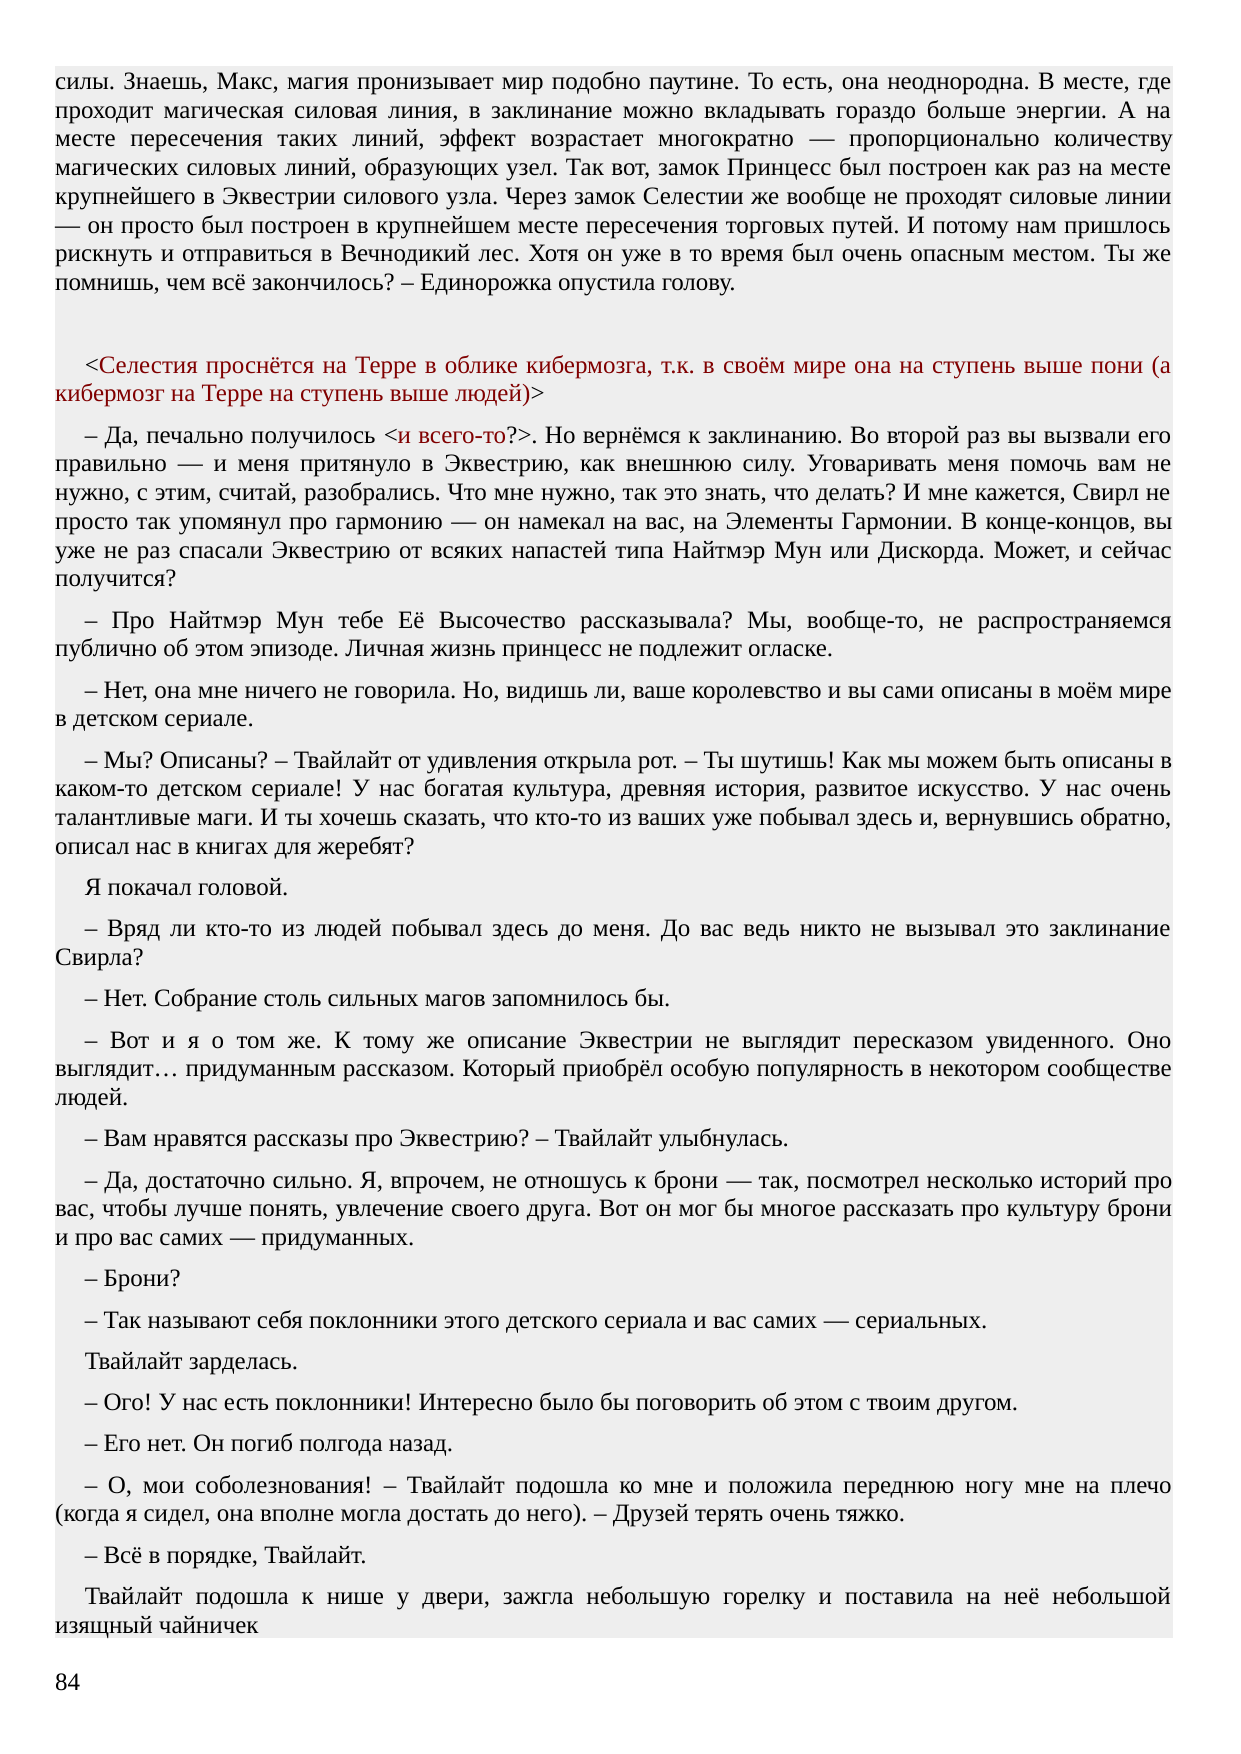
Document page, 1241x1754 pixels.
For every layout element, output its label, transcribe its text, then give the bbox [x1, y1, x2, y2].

text – Нет. Собрание столь сильных магов запомнилось бы. [55, 983, 1173, 1012]
text – Про Найтмэр Мун тебе Её Высочество рассказывала? Мы, вообще-то, не распространяемся публично об этом эпизоде. Личная жизнь принцесс не подлежит огласке. [55, 605, 1173, 662]
text – Мы? Описаны? – Твайлайт от удивления открыла рот. – Ты шутишь! Как мы можем быть описаны в каком-то детском сериале! У нас богатая культура, древняя история, развитое искусство. У нас очень талантливые маги. И ты хочешь сказать, что кто-то из ваших уже побывал здесь и, вернувшись обратно, описал нас в книгах для жеребят? [55, 745, 1173, 860]
text – О, мои соболезнования! – Твайлайт подошла ко мне и положила переднюю ногу мне на плечо (когда я сидел, она вполне могла достать до него). – Друзей терять очень тяжко. [55, 1470, 1173, 1527]
text Я покачал головой. [55, 872, 1173, 901]
text – Всё в порядке, Твайлайт. [55, 1540, 1173, 1568]
text – Брони? [55, 1263, 1173, 1292]
text <Селестия проснётся на Терре в облике кибермозга, т.к. в своём мире она на ступень выше пони (а кибермозг на Терре на ступень выше людей)> [55, 350, 1173, 407]
text – Его нет. Он погиб полгода назад. [55, 1428, 1173, 1457]
text – Вряд ли кто-то из людей побывал здесь до меня. До вас ведь никто не вызывал это заклинание Свирла? [55, 913, 1173, 971]
text Твайлайт подошла к нише у двери, зажгла небольшую горелку и поставила на неё небольшой изящный чайничек [55, 1581, 1173, 1638]
text – Так называют себя поклонники этого детского сериала и вас самих — сериальных. [55, 1305, 1173, 1333]
text – Вам нравятся рассказы про Эквестрию? – Твайлайт улыбнулась. [55, 1123, 1173, 1152]
text – Да, печально получилось <и всего-то?>. Но вернёмся к заклинанию. Во второй раз вы вызвали его правильно — и меня притянуло в Эквестрию, как внешнюю силу. Уговаривать меня помочь вам не нужно, с этим, считай, разобрались. Что мне нужно, так это знать, что делать? И мне кажется, Свирл не просто так упомянул про гармонию — он намекал на вас, на Элементы Гармонии. В конце-концов, вы уже не раз спасали Эквестрию от всяких напастей типа Найтмэр Мун или Дискорда. Может, и сейчас получится? [55, 420, 1173, 592]
text – Да, достаточно сильно. Я, впрочем, не отношусь к брони — так, посмотрел несколько историй про вас, чтобы лучше понять, увлечение своего друга. Вот он мог бы многое рассказать про культуру брони и про вас самих — придуманных. [55, 1165, 1173, 1251]
text – Нет, она мне ничего не говорила. Но, видишь ли, ваше королевство и вы сами описаны в моём мире в детском сериале. [55, 675, 1173, 732]
text Твайлайт зарделась. [55, 1346, 1173, 1375]
text – Вот и я о том же. К тому же описание Эквестрии не выглядит пересказом увиденного. Оно выглядит… придуманным рассказом. Который приобрёл особую популярность в некотором сообществе людей. [55, 1025, 1173, 1111]
text силы. Знаешь, Макс, магия пронизывает мир подобно паутине. То есть, она неоднородна. В месте, где проходит магическая силовая линия, в заклинание можно вкладывать гораздо больше энергии. А на месте пересечения таких линий, эффект возрастает многократно — пропорционально количеству магических силовых линий, образующих узел. Так вот, замок Принцесс был построен как раз на месте крупнейшего в Эквестрии силового узла. Через замок Селестии же вообще не проходят силовые линии — он просто был построен в крупнейшем месте пересечения торговых путей. И потому нам пришлось рискнуть и отправиться в Вечнодикий лес. Хотя он уже в то время был очень опасным местом. Ты же помнишь, чем всё закончилось? – Единорожка опустила голову. [55, 66, 1173, 296]
text – Ого! У нас есть поклонники! Интересно было бы поговорить об этом с твоим другом. [55, 1387, 1173, 1416]
